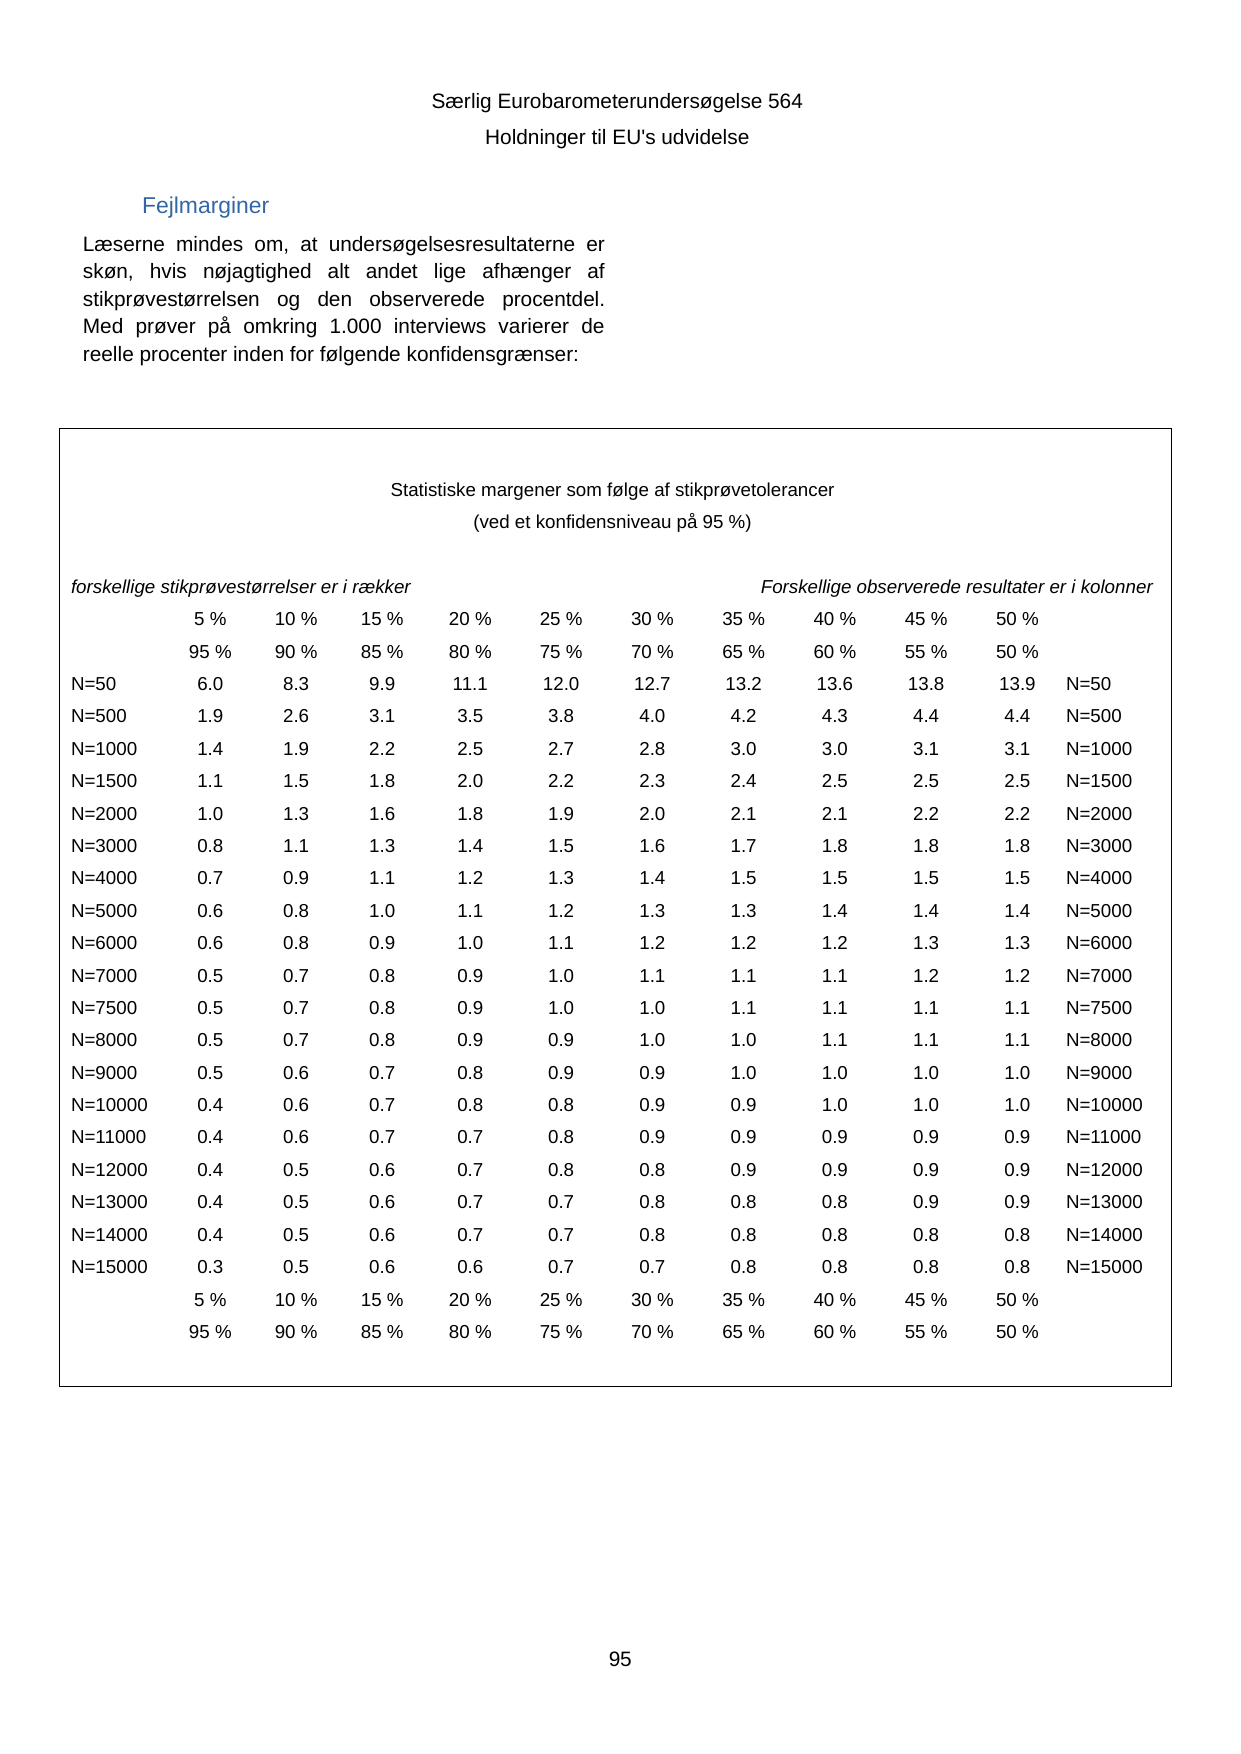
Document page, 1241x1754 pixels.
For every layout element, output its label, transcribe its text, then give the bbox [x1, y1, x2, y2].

table_cell 0,8 [339, 1024, 425, 1056]
table_cell 0,5 [253, 1153, 339, 1186]
table_cell 45 % [880, 1283, 972, 1315]
table_cell 1,5 [515, 829, 607, 862]
table_cell 1,0 [880, 1056, 972, 1088]
table_cell [1063, 603, 1162, 635]
table_cell 0,6 [253, 1089, 339, 1121]
table_cell 2,5 [972, 765, 1063, 797]
table_cell N=2000 [1063, 797, 1162, 829]
table_cell 0,6 [253, 1056, 339, 1088]
table_cell 1,8 [789, 829, 880, 862]
table_cell N=500 [68, 700, 167, 732]
table_cell 0,8 [253, 894, 339, 927]
table_cell 50 % [972, 603, 1063, 635]
table_cell [698, 538, 789, 570]
table_cell 2,0 [425, 765, 515, 797]
table_cell N=2000 [68, 797, 167, 829]
table_cell 2,7 [515, 732, 607, 764]
table_cell 2,2 [339, 732, 425, 764]
table_cell 50 % [972, 1283, 1063, 1315]
table_cell [789, 538, 880, 570]
table_cell 0,8 [515, 1153, 607, 1186]
table_cell 2,2 [880, 797, 972, 829]
table_cell 1,5 [880, 862, 972, 894]
table_cell N=500 [1063, 700, 1162, 732]
table_cell 0,8 [425, 1089, 515, 1121]
table_cell 1,2 [972, 959, 1063, 991]
table_cell 4,2 [698, 700, 789, 732]
table_cell 0,9 [880, 1121, 972, 1153]
table_cell 0,7 [253, 1024, 339, 1056]
table_cell 0,6 [253, 1121, 339, 1153]
table_cell 1,0 [698, 1056, 789, 1088]
table_cell [339, 538, 425, 570]
table_cell N=11000 [68, 1121, 167, 1153]
table_cell [68, 1283, 167, 1315]
table_cell 0,8 [515, 1089, 607, 1121]
table_cell 2,5 [880, 765, 972, 797]
table_cell 1,4 [425, 829, 515, 862]
table_cell 0,9 [607, 1056, 698, 1088]
table_cell 1,9 [253, 732, 339, 764]
table_cell 1,4 [789, 894, 880, 927]
table_cell 0,7 [607, 1251, 698, 1283]
table_cell 0,9 [515, 1056, 607, 1088]
table_cell 4,4 [972, 700, 1063, 732]
table_cell 75 % [515, 1315, 607, 1348]
table_cell [1063, 505, 1162, 538]
table_cell 0,9 [698, 1121, 789, 1153]
table_cell 3,0 [789, 732, 880, 764]
table_cell 1,3 [339, 829, 425, 862]
table_cell 1,5 [789, 862, 880, 894]
table_cell 0,7 [339, 1056, 425, 1088]
table_cell 0,9 [972, 1153, 1063, 1186]
table_cell 1,3 [880, 927, 972, 959]
table_cell 1,0 [880, 1089, 972, 1121]
table_cell 0,8 [789, 1218, 880, 1251]
table_cell 0,6 [339, 1218, 425, 1251]
table_cell 0,5 [253, 1186, 339, 1218]
table_cell 12,0 [515, 668, 607, 700]
table_cell 25 % [515, 1283, 607, 1315]
table_cell [68, 505, 167, 538]
table_cell 0,7 [425, 1153, 515, 1186]
table_cell 1,0 [167, 797, 253, 829]
table_cell 1,2 [789, 927, 880, 959]
table_cell 9,9 [339, 668, 425, 700]
table_cell [1063, 635, 1162, 667]
table_cell [425, 538, 515, 570]
table_cell 0,6 [339, 1186, 425, 1218]
table_cell 0,8 [607, 1218, 698, 1251]
table_cell 5 % [167, 1283, 253, 1315]
table_cell 3,1 [339, 700, 425, 732]
table_cell 40 % [789, 1283, 880, 1315]
table_cell 0,9 [698, 1153, 789, 1186]
table_cell 1,4 [972, 894, 1063, 927]
table_cell 0,5 [253, 1218, 339, 1251]
table_cell 0,4 [167, 1218, 253, 1251]
table_cell 0,7 [425, 1218, 515, 1251]
table_cell 0,9 [880, 1186, 972, 1218]
table_cell 10 % [253, 603, 339, 635]
table_cell 1,0 [607, 1024, 698, 1056]
table_cell 1,0 [607, 991, 698, 1024]
table_cell 1,1 [880, 991, 972, 1024]
table_cell 1,1 [789, 959, 880, 991]
table_cell 1,0 [339, 894, 425, 927]
table_header [68, 473, 167, 505]
table_cell 0,8 [339, 991, 425, 1024]
table_cell 1,1 [972, 1024, 1063, 1056]
table_cell 1,1 [698, 959, 789, 991]
table_cell N=15000 [68, 1251, 167, 1283]
table_cell 85 % [339, 635, 425, 667]
table_cell N=10000 [1063, 1089, 1162, 1121]
table_cell 3,8 [515, 700, 607, 732]
table_cell 1,8 [972, 829, 1063, 862]
table_cell [68, 635, 167, 667]
table_cell 12,7 [607, 668, 698, 700]
table_cell 0,4 [167, 1153, 253, 1186]
table_cell 1,1 [167, 765, 253, 797]
table_cell 0,8 [253, 927, 339, 959]
table_cell 1,5 [972, 862, 1063, 894]
table_cell 0,4 [167, 1121, 253, 1153]
table_cell 55 % [880, 635, 972, 667]
table_cell N=9000 [68, 1056, 167, 1088]
table_cell 0,8 [607, 1186, 698, 1218]
table_cell 55 % [880, 1315, 972, 1348]
table_cell N=10000 [68, 1089, 167, 1121]
table_cell 85 % [339, 1315, 425, 1348]
table_cell 0,6 [339, 1251, 425, 1283]
table_cell N=5000 [68, 894, 167, 927]
table_cell 1,2 [698, 927, 789, 959]
table_cell 0,7 [167, 862, 253, 894]
table_cell 70 % [607, 1315, 698, 1348]
table_cell 0,9 [339, 927, 425, 959]
table_cell 65 % [698, 1315, 789, 1348]
table_cell 2,1 [698, 797, 789, 829]
table_cell N=12000 [68, 1153, 167, 1186]
table_cell 0,8 [425, 1056, 515, 1088]
table_cell 1,9 [167, 700, 253, 732]
table_cell 0,9 [698, 1089, 789, 1121]
table_cell 0,7 [425, 1121, 515, 1153]
table_cell 0,8 [972, 1251, 1063, 1283]
table_cell 1,2 [880, 959, 972, 991]
table_cell 3,1 [972, 732, 1063, 764]
table_cell 35 % [698, 603, 789, 635]
table_cell 1,3 [515, 862, 607, 894]
table_cell N=15000 [1063, 1251, 1162, 1283]
table_cell 3,1 [880, 732, 972, 764]
table_cell 1,4 [880, 894, 972, 927]
table_cell [515, 570, 607, 603]
table_cell 30 % [607, 603, 698, 635]
table_cell 13,2 [698, 668, 789, 700]
table_cell 8,3 [253, 668, 339, 700]
table_cell 0,6 [339, 1153, 425, 1186]
table_cell N=7000 [68, 959, 167, 991]
table_cell [68, 1315, 167, 1348]
table_cell [68, 603, 167, 635]
table_cell 1,6 [339, 797, 425, 829]
table_cell 13,9 [972, 668, 1063, 700]
table_cell N=1000 [68, 732, 167, 764]
table_cell 2,2 [515, 765, 607, 797]
table_cell N=7500 [1063, 991, 1162, 1024]
table_cell N=5000 [1063, 894, 1162, 927]
table_cell 11,1 [425, 668, 515, 700]
table_cell 0,8 [789, 1251, 880, 1283]
table_cell 1,0 [425, 927, 515, 959]
table_cell [167, 538, 253, 570]
table_cell 1,8 [425, 797, 515, 829]
table_cell 0,8 [515, 1121, 607, 1153]
table_cell 1,1 [425, 894, 515, 927]
table_cell 1,4 [167, 732, 253, 764]
table_cell [68, 538, 167, 570]
table_cell 1,5 [253, 765, 339, 797]
table_cell N=1000 [1063, 732, 1162, 764]
table_cell N=1500 [1063, 765, 1162, 797]
table_cell 95 % [167, 1315, 253, 1348]
table_cell 0,7 [339, 1089, 425, 1121]
table_cell 0,9 [425, 959, 515, 991]
table_cell 1,0 [698, 1024, 789, 1056]
table_cell N=8000 [1063, 1024, 1162, 1056]
table_cell N=3000 [68, 829, 167, 862]
table_cell 70 % [607, 635, 698, 667]
table_cell 3,0 [698, 732, 789, 764]
table_cell 1,3 [253, 797, 339, 829]
table_cell [972, 538, 1063, 570]
table_cell 0,9 [880, 1153, 972, 1186]
table_cell 0,9 [425, 1024, 515, 1056]
table_cell 1,8 [339, 765, 425, 797]
table_cell 0,8 [972, 1218, 1063, 1251]
table_cell 1,1 [789, 991, 880, 1024]
table_cell 1,5 [698, 862, 789, 894]
table_cell 0,9 [789, 1121, 880, 1153]
table_cell 75 % [515, 635, 607, 667]
table_cell 0,7 [515, 1218, 607, 1251]
table_cell 0,7 [515, 1251, 607, 1283]
table_cell 45 % [880, 603, 972, 635]
table_cell 1,3 [607, 894, 698, 927]
table_cell 25 % [515, 603, 607, 635]
table_cell N=14000 [68, 1218, 167, 1251]
table_cell 65 % [698, 635, 789, 667]
table_header Statistiske margener som følge af stikprøvetolerancer [167, 473, 1063, 505]
table_cell 0,9 [607, 1121, 698, 1153]
table_cell 1,1 [698, 991, 789, 1024]
table_cell 0,7 [339, 1121, 425, 1153]
table_cell [1063, 1283, 1162, 1315]
table_cell 1,1 [515, 927, 607, 959]
table_cell 0,5 [167, 1024, 253, 1056]
table_cell 0,5 [167, 1056, 253, 1088]
table_cell N=4000 [68, 862, 167, 894]
table_cell 2,5 [425, 732, 515, 764]
table_cell 30 % [607, 1283, 698, 1315]
table_cell 0,3 [167, 1251, 253, 1283]
table_cell 0,8 [698, 1218, 789, 1251]
table_cell 80 % [425, 1315, 515, 1348]
table_cell N=6000 [68, 927, 167, 959]
table_cell 2,6 [253, 700, 339, 732]
table_cell 1,9 [515, 797, 607, 829]
table_cell [607, 538, 698, 570]
table_cell 1,0 [789, 1056, 880, 1088]
table_cell 60 % [789, 635, 880, 667]
table_cell 13,6 [789, 668, 880, 700]
table_cell 1,2 [425, 862, 515, 894]
table_cell [1063, 538, 1162, 570]
table_cell N=8000 [68, 1024, 167, 1056]
table_cell 0,5 [167, 991, 253, 1024]
table_cell [880, 538, 972, 570]
table_cell 1,7 [698, 829, 789, 862]
table_cell N=9000 [1063, 1056, 1162, 1088]
table_cell 1,0 [972, 1089, 1063, 1121]
table_cell N=50 [68, 668, 167, 700]
table_cell (ved et konfidensniveau på 95 %) [167, 505, 1063, 538]
table_cell 15 % [339, 603, 425, 635]
table_cell 4,4 [880, 700, 972, 732]
table_cell N=3000 [1063, 829, 1162, 862]
table_cell 2,2 [972, 797, 1063, 829]
table_cell 1,8 [880, 829, 972, 862]
table_cell 1,2 [607, 927, 698, 959]
table_cell N=4000 [1063, 862, 1162, 894]
table_cell 3,5 [425, 700, 515, 732]
table_cell 1,1 [339, 862, 425, 894]
table_cell 0,9 [253, 862, 339, 894]
table_cell 0,9 [607, 1089, 698, 1121]
table_cell 1,2 [515, 894, 607, 927]
table_cell 1,4 [607, 862, 698, 894]
table_cell 0,8 [880, 1218, 972, 1251]
table_cell Forskellige observerede resultater er i kolonner [607, 570, 1162, 603]
table_cell 1,1 [880, 1024, 972, 1056]
table_cell 0,4 [167, 1186, 253, 1218]
table_cell 2,5 [789, 765, 880, 797]
table_cell 10 % [253, 1283, 339, 1315]
table_cell 1,1 [972, 991, 1063, 1024]
table_cell 0,8 [607, 1153, 698, 1186]
table_cell 1,6 [607, 829, 698, 862]
table_cell 0,6 [425, 1251, 515, 1283]
table_cell 2,0 [607, 797, 698, 829]
table_cell 80 % [425, 635, 515, 667]
table_cell 90 % [253, 1315, 339, 1348]
table_cell [515, 538, 607, 570]
table_cell 2,1 [789, 797, 880, 829]
table_cell N=13000 [1063, 1186, 1162, 1218]
table_cell 90 % [253, 635, 339, 667]
table_cell 1,1 [253, 829, 339, 862]
table_cell 20 % [425, 1283, 515, 1315]
table_cell 0,5 [167, 959, 253, 991]
table_cell 60 % [789, 1315, 880, 1348]
table_cell 15 % [339, 1283, 425, 1315]
subtitle Fejlmarginer [142, 192, 605, 219]
table_cell 0,9 [972, 1186, 1063, 1218]
table_cell 1,0 [789, 1089, 880, 1121]
table_cell 1,0 [972, 1056, 1063, 1088]
table_cell 5 % [167, 603, 253, 635]
table_cell 1,0 [515, 991, 607, 1024]
table_cell 1,1 [789, 1024, 880, 1056]
table_cell 0,7 [253, 959, 339, 991]
table_cell 2,3 [607, 765, 698, 797]
table_cell 1,3 [972, 927, 1063, 959]
table_cell 0,6 [167, 927, 253, 959]
table_cell 0,8 [698, 1186, 789, 1218]
table_cell 0,9 [425, 991, 515, 1024]
table_cell 2,4 [698, 765, 789, 797]
table_cell 4,0 [607, 700, 698, 732]
table_cell 0,7 [253, 991, 339, 1024]
table_cell 40 % [789, 603, 880, 635]
table_cell 1,0 [515, 959, 607, 991]
table_cell [1063, 1315, 1162, 1348]
table_cell 50 % [972, 1315, 1063, 1348]
table_cell 0,8 [167, 829, 253, 862]
table_cell N=7500 [68, 991, 167, 1024]
table_cell 0,7 [425, 1186, 515, 1218]
table_cell 0,8 [880, 1251, 972, 1283]
text Læserne mindes om, at undersøgelsesresultaterne er skøn, hvis nøjagtighed alt andet lige afhænger af stikprøvestørrelsen og den observerede procentdel. Med prøver på omkring 1.000 interviews varierer de reelle procenter inden for følgende konfidensgrænser: [83, 231, 605, 365]
table_cell 0,9 [972, 1121, 1063, 1153]
table_cell 0,8 [789, 1186, 880, 1218]
table_header [1063, 473, 1162, 505]
table_cell 6,0 [167, 668, 253, 700]
table_cell 0,7 [515, 1186, 607, 1218]
table_cell 0,5 [253, 1251, 339, 1283]
table_cell 0,6 [167, 894, 253, 927]
table_cell 0,8 [339, 959, 425, 991]
table_cell 20 % [425, 603, 515, 635]
table_cell 0,4 [167, 1089, 253, 1121]
table_cell 1,3 [698, 894, 789, 927]
table_cell 35 % [698, 1283, 789, 1315]
table_cell 0,9 [515, 1024, 607, 1056]
table_cell N=1500 [68, 765, 167, 797]
table_cell N=12000 [1063, 1153, 1162, 1186]
table_cell forskellige stikprøvestørrelser er i rækker [68, 570, 515, 603]
table_cell 1,1 [607, 959, 698, 991]
table_cell 0,8 [698, 1251, 789, 1283]
table_cell N=6000 [1063, 927, 1162, 959]
table_cell 4,3 [789, 700, 880, 732]
table_cell N=14000 [1063, 1218, 1162, 1251]
table_cell [253, 538, 339, 570]
table_cell N=7000 [1063, 959, 1162, 991]
table_cell 0,9 [789, 1153, 880, 1186]
table_cell 50 % [972, 635, 1063, 667]
table_cell N=13000 [68, 1186, 167, 1218]
table_cell 13,8 [880, 668, 972, 700]
table_cell N=11000 [1063, 1121, 1162, 1153]
table_cell N=50 [1063, 668, 1162, 700]
table_cell 2,8 [607, 732, 698, 764]
table_cell 95 % [167, 635, 253, 667]
